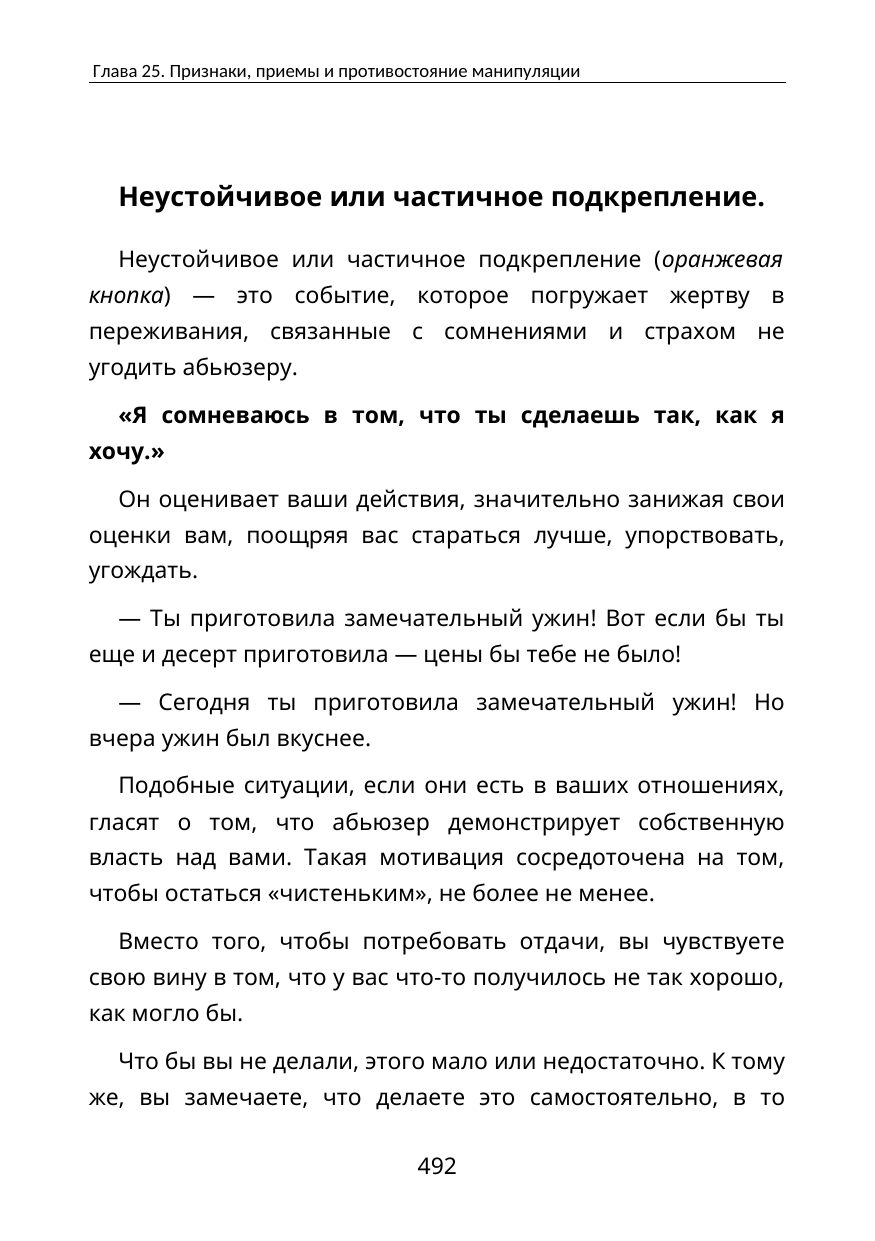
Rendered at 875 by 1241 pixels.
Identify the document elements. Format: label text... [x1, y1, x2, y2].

text — Ты приготовила замечательный ужин! Вот если бы ты еще и десерт приготовила — цены бы тебе не было! [88, 602, 786, 669]
text Что бы вы не делали, этого мало или недостаточно. К тому же, вы замечаете, что делаете это самостоятельно, в то [88, 1044, 786, 1112]
text «Я сомневаюсь в том, что ты сделаешь так, как я хочу.» [88, 399, 786, 466]
text Неустойчивое или частичное подкрепление (оранжевая кнопка) — это событие, которое погружает жертву в переживания, связанные с сомнениями и страхом не угодить абьюзеру. [88, 243, 786, 382]
text Подобные ситуации, если они есть в ваших отношениях, гласят о том, что абьюзер демонстрирует собственную власть над вами. Такая мотивация сосредоточена на том, чтобы остаться «чистеньким», не более не менее. [88, 769, 786, 908]
text Вместо того, чтобы потребовать отдачи, вы чувствуете свою вину в том, что у вас что-то получилось не так хорошо, как могло бы. [88, 925, 786, 1028]
text — Сегодня ты приготовила замечательный ужин! Но вчера ужин был вкуснее. [88, 686, 786, 753]
text Он оценивает ваши действия, значительно занижая свои оценки вам, поощряя вас стараться лучше, упорствовать, угождать. [88, 483, 786, 586]
subtitle Неустойчивое или частичное подкрепление. [88, 177, 786, 214]
